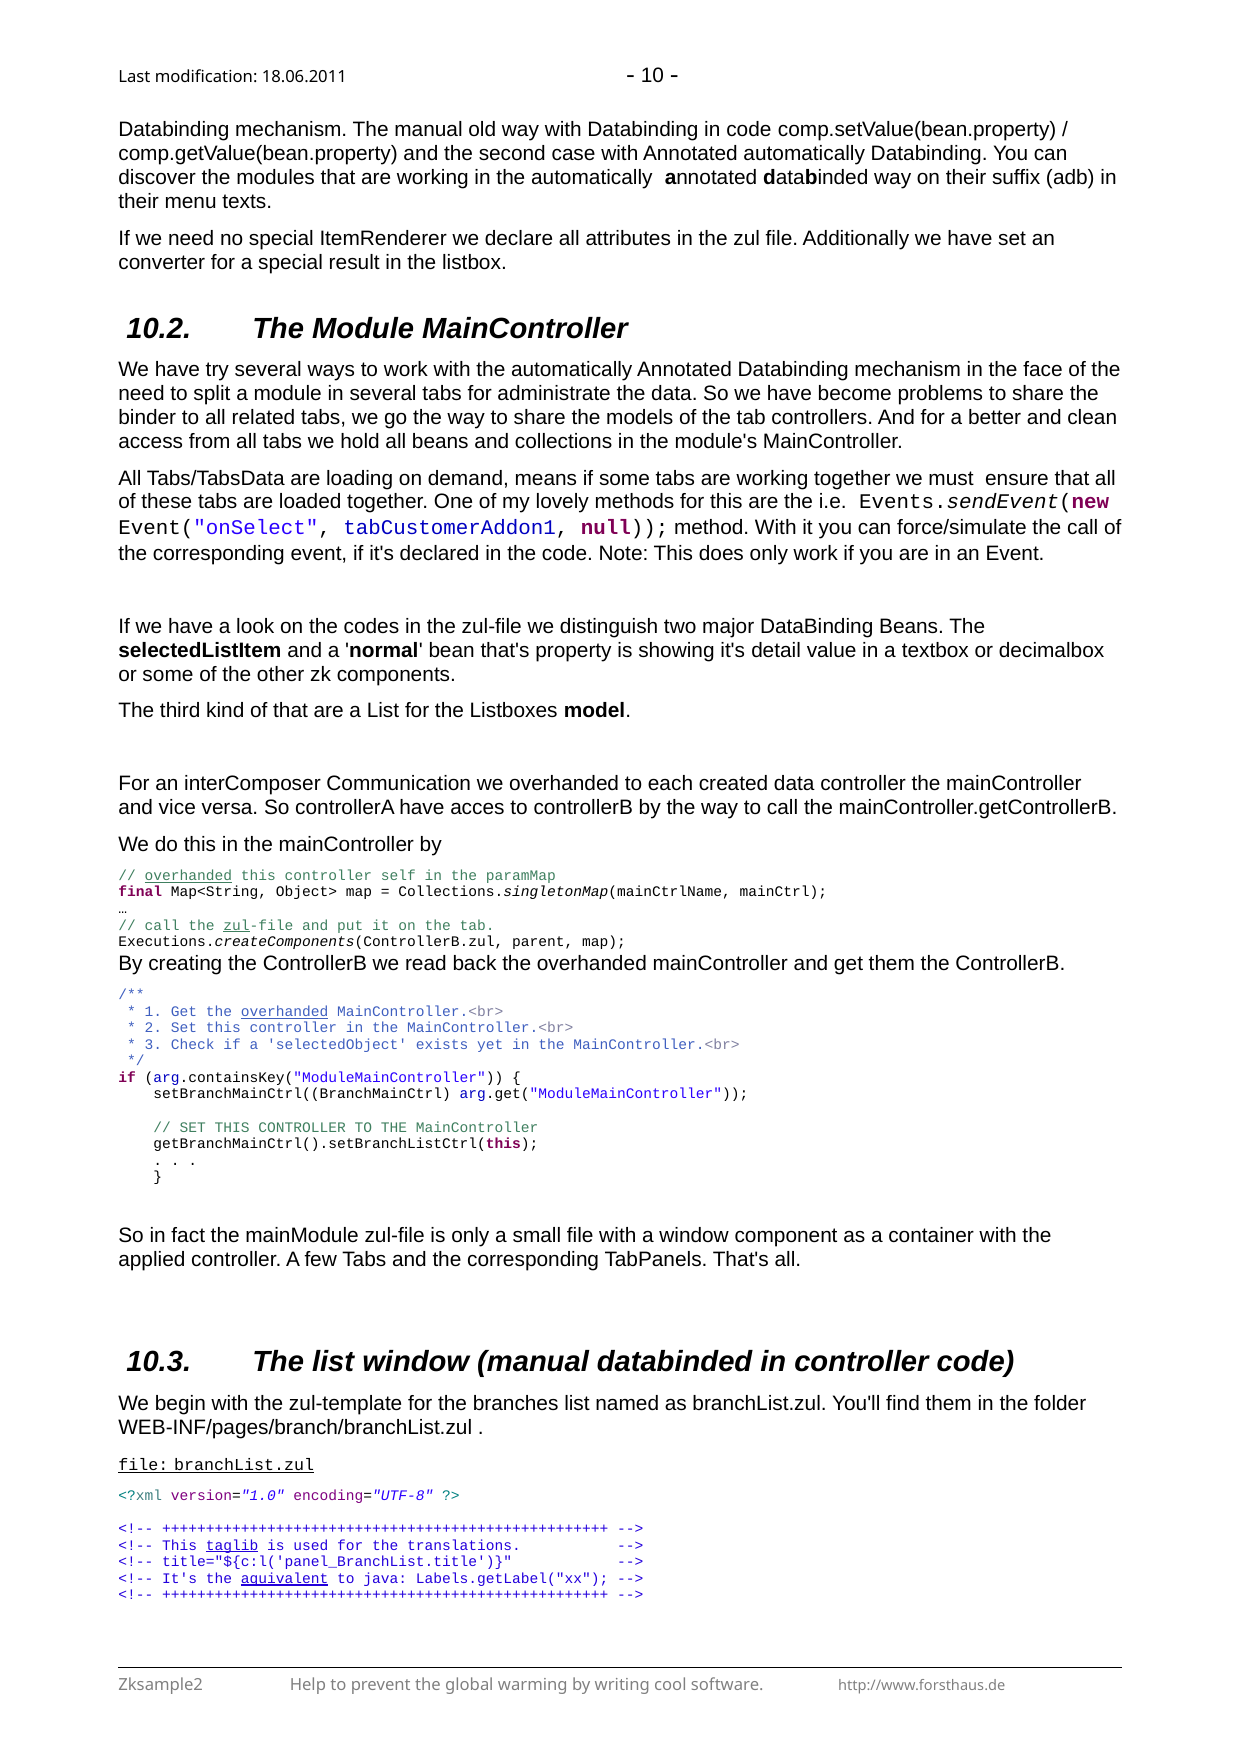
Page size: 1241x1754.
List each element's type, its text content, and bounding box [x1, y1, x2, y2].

text For an interComposer Communication we overhanded to each created data controller the mainController and vice versa. So controllerA have acces to controllerB by the way to call the mainController.getControllerB. [118, 771, 1122, 819]
text */ [118, 1054, 1122, 1070]
text getBranchMainCtrl().setBranchListCtrl(this); [118, 1136, 1122, 1153]
text file: branchList.zul [118, 1451, 1122, 1476]
text if (arg.containsKey("ModuleMainController")) { [118, 1070, 1122, 1087]
subtitle The list window (manual databinded in controller code) [118, 1344, 1122, 1378]
text If we have a look on the codes in the zul-file we distinguish two major DataBinding Beans. The selectedListItem and a 'normal' bean that's property is showing it's detail value in a textbox or decimalbox or some of the other zk components. [118, 614, 1122, 686]
subtitle The Module MainController [118, 311, 1122, 344]
text setBranchMainCtrl((BranchMainCtrl) arg.get("ModuleMainController")); [118, 1087, 1122, 1103]
text All Tabs/TabsData are loading on demand, means if some tabs are working together we must ensure that all of these tabs are loaded together. One of my lovely methods for this are the i.e. Events.sendEvent(new Event("onSelect", tabCustomerAddon1, null)); method. With it you can force/simulate the call of the corresponding event, if it's declared in the code. Note: This does only work if you are in an Event. [118, 465, 1122, 565]
text <!-- title="${c:l('panel_BranchList.title')}" --> [118, 1554, 1122, 1571]
text We begin with the zul-template for the branches list named as branchList.zul. You'll find them in the folder WEB-INF/pages/branch/branchList.zul . [118, 1391, 1122, 1438]
text <?xml version="1.0" encoding="UTF-8" ?> [118, 1488, 1122, 1504]
text * 3. Check if a 'selectedObject' exists yet in the MainController.<br> [118, 1037, 1122, 1054]
text * 2. Set this controller in the MainController.<br> [118, 1021, 1122, 1037]
text <!-- This taglib is used for the translations. --> [118, 1538, 1122, 1554]
text // SET THIS CONTROLLER TO THE MainController [118, 1120, 1122, 1136]
text final Map<String, Object> map = Collections.singletonMap(mainCtrlName, mainCtrl); [118, 885, 1122, 901]
text If we need no special ItemRenderer we declare all attributes in the zul file. Additionally we have set an converter for a special result in the listbox. [118, 226, 1122, 273]
text // call the zul-file and put it on the tab. [118, 918, 1122, 934]
text <!-- +++++++++++++++++++++++++++++++++++++++++++++++++++ --> [118, 1587, 1122, 1604]
text * 1. Get the overhanded MainController.<br> [118, 1004, 1122, 1021]
text } [118, 1169, 1122, 1186]
text Databinding mechanism. The manual old way with Databinding in code comp.setValue(bean.property) / comp.getValue(bean.property) and the second case with Annotated automatically Databinding. You can discover the modules that are working in the automatically annotated databinded way on their suffix (adb) in their menu texts. [118, 117, 1122, 213]
text … [118, 901, 1122, 918]
text Executions.createComponents(ControllerB.zul, parent, map); [118, 934, 1122, 951]
text We have try several ways to work with the automatically Annotated Databinding mechanism in the face of the need to split a module in several tabs for administrate the data. So we have become problems to share the binder to all related tabs, we go the way to share the models of the tab controllers. And for a better and clean access from all tabs we hold all beans and collections in the module's MainController. [118, 357, 1122, 453]
text // overhanded this controller self in the paramMap [118, 868, 1122, 885]
text So in fact the mainModule zul-file is only a small file with a window component as a container with the applied controller. A few Tabs and the corresponding TabPanels. That's all. [118, 1223, 1122, 1271]
text <!-- It's the aquivalent to java: Labels.getLabel("xx"); --> [118, 1571, 1122, 1587]
text /** [118, 987, 1122, 1004]
text <!-- +++++++++++++++++++++++++++++++++++++++++++++++++++ --> [118, 1521, 1122, 1538]
text The third kind of that are a List for the Listboxes model. [118, 698, 1122, 722]
text . . . [118, 1153, 1122, 1169]
text By creating the ControllerB we read back the overhanded mainController and get them the ControllerB. [118, 951, 1122, 975]
text We do this in the mainController by [118, 832, 1122, 856]
